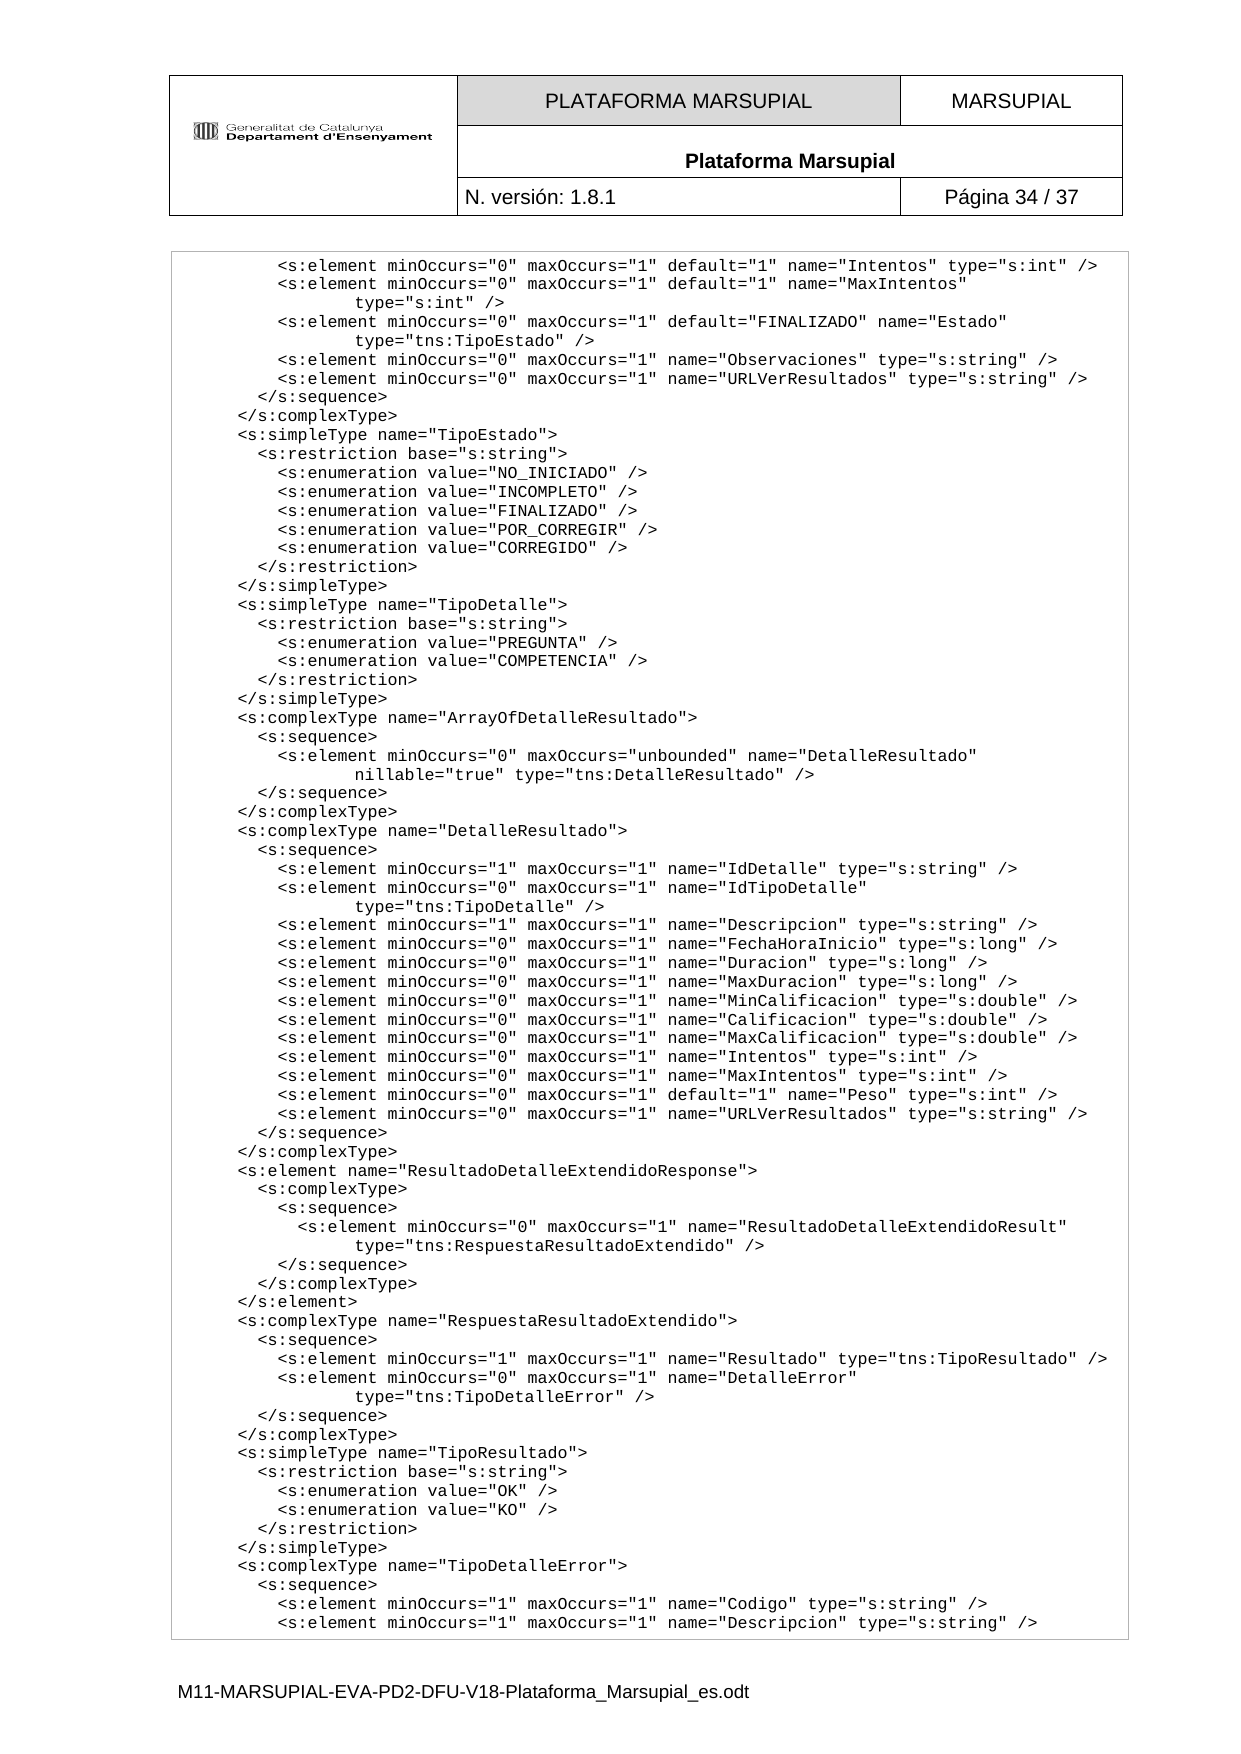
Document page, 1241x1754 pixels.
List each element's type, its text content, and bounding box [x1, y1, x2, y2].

text <s:element minOccurs="1" maxOccurs="1" name="Codigo" type="s:string" /> [177, 1596, 1122, 1608]
text <s:element minOccurs="0" maxOccurs="1" name="Calificacion" type="s:double" /> [177, 1011, 1122, 1030]
text <s:enumeration value="INCOMPLETO" /> [177, 483, 1122, 502]
text <s:element minOccurs="0" maxOccurs="1" default="1" name="Intentos" type="s:int" /> [172, 252, 1128, 276]
text </s:sequence> [177, 1124, 1122, 1143]
text </s:sequence> [177, 1256, 1122, 1275]
text <s:complexType name="DetalleResultado"> [177, 823, 1122, 842]
text <s:element minOccurs="0" maxOccurs="1" name="DetalleError" type="tns:TipoDetalleError" /> [177, 1369, 1122, 1407]
text <s:element minOccurs="1" maxOccurs="1" name="Resultado" type="tns:TipoResultado" /> [177, 1351, 1122, 1369]
text <s:enumeration value="CORREGIDO" /> [177, 540, 1122, 559]
text <s:enumeration value="KO" /> [177, 1501, 1122, 1520]
text <s:sequence> [177, 842, 1122, 860]
text <s:element minOccurs="0" maxOccurs="1" name="IdTipoDetalle" type="tns:TipoDetalle" /> [177, 879, 1122, 917]
text <s:complexType name="ArrayOfDetalleResultado"> [177, 709, 1122, 728]
text <s:simpleType name="TipoResultado"> [177, 1445, 1122, 1464]
text <s:enumeration value="FINALIZADO" /> [177, 502, 1122, 521]
text <s:element minOccurs="0" maxOccurs="1" name="URLVerResultados" type="s:string" /> [177, 370, 1122, 389]
text <s:element minOccurs="0" maxOccurs="1" name="MinCalificacion" type="s:double" /> [177, 992, 1122, 1011]
text </s:restriction> [177, 672, 1122, 691]
text <s:element minOccurs="0" maxOccurs="1" name="URLVerResultados" type="s:string" /> [177, 1106, 1122, 1124]
text <s:enumeration value="COMPETENCIA" /> [177, 653, 1122, 672]
text <s:simpleType name="TipoEstado"> [177, 427, 1122, 446]
text <s:restriction base="s:string"> [177, 446, 1122, 464]
text <s:element minOccurs="0" maxOccurs="1" name="MaxDuracion" type="s:long" /> [177, 973, 1122, 992]
text <s:element minOccurs="0" maxOccurs="1" name="ResultadoDetalleExtendidoResult" type="tns:RespuestaResultadoExtendido" /> [177, 1219, 1122, 1256]
text <s:element minOccurs="1" maxOccurs="1" name="Descripcion" type="s:string" /> [177, 917, 1122, 936]
text </s:sequence> [177, 389, 1122, 408]
text </s:complexType> [177, 408, 1122, 427]
text <s:sequence> [177, 728, 1122, 747]
text </s:simpleType> [177, 691, 1122, 709]
text </s:restriction> [177, 1520, 1122, 1539]
text <s:complexType name="RespuestaResultadoExtendido"> [177, 1313, 1122, 1332]
text <s:element minOccurs="0" maxOccurs="1" default="1" name="Peso" type="s:int" /> [177, 1087, 1122, 1106]
text </s:simpleType> [177, 578, 1122, 596]
text <s:complexType name="TipoDetalleError"> [177, 1558, 1122, 1577]
text </s:restriction> [177, 559, 1122, 578]
text </s:element> [177, 1294, 1122, 1313]
text </s:complexType> [177, 1426, 1122, 1445]
text </s:complexType> [177, 1143, 1122, 1162]
text <s:sequence> [177, 1200, 1122, 1219]
text <s:element minOccurs="0" maxOccurs="1" name="MaxIntentos" type="s:int" /> [177, 1068, 1122, 1087]
text <s:element minOccurs="0" maxOccurs="unbounded" name="DetalleResultado" nillable="true" type="tns:DetalleResultado" /> [177, 747, 1122, 785]
text </s:sequence> [177, 785, 1122, 804]
text <s:element minOccurs="0" maxOccurs="1" name="FechaHoraInicio" type="s:long" /> [177, 936, 1122, 955]
text <s:restriction base="s:string"> [177, 615, 1122, 634]
text <s:enumeration value="OK" /> [177, 1483, 1122, 1501]
text <s:simpleType name="TipoDetalle"> [177, 596, 1122, 615]
text <s:element name="ResultadoDetalleExtendidoResponse"> [177, 1162, 1122, 1181]
text </s:complexType> [177, 1275, 1122, 1294]
text <s:enumeration value="PREGUNTA" /> [177, 634, 1122, 653]
text <s:restriction base="s:string"> [177, 1464, 1122, 1483]
text <s:enumeration value="NO_INICIADO" /> [177, 464, 1122, 483]
text <s:element minOccurs="0" maxOccurs="1" name="MaxCalificacion" type="s:double" /> [177, 1030, 1122, 1049]
text <s:complexType> [177, 1181, 1122, 1200]
text </s:simpleType> [177, 1539, 1122, 1558]
text <s:element minOccurs="0" maxOccurs="1" default="1" name="MaxIntentos" type="s:int" /> [177, 276, 1122, 314]
text <s:element minOccurs="1" maxOccurs="1" name="IdDetalle" type="s:string" /> [177, 860, 1122, 879]
text <s:enumeration value="POR_CORREGIR" /> [177, 521, 1122, 540]
text <s:sequence> [177, 1332, 1122, 1351]
text <s:element minOccurs="0" maxOccurs="1" name="Intentos" type="s:int" /> [177, 1049, 1122, 1068]
text </s:sequence> [177, 1407, 1122, 1426]
text <s:element minOccurs="1" maxOccurs="1" name="Descripcion" type="s:string" /> [172, 1608, 1128, 1639]
text </s:complexType> [177, 804, 1122, 823]
text <s:element minOccurs="0" maxOccurs="1" default="FINALIZADO" name="Estado" type="tns:TipoEstado" /> [177, 314, 1122, 351]
text <s:element minOccurs="0" maxOccurs="1" name="Duracion" type="s:long" /> [177, 955, 1122, 973]
text <s:element minOccurs="0" maxOccurs="1" name="Observaciones" type="s:string" /> [177, 351, 1122, 370]
text <s:sequence> [177, 1577, 1122, 1596]
